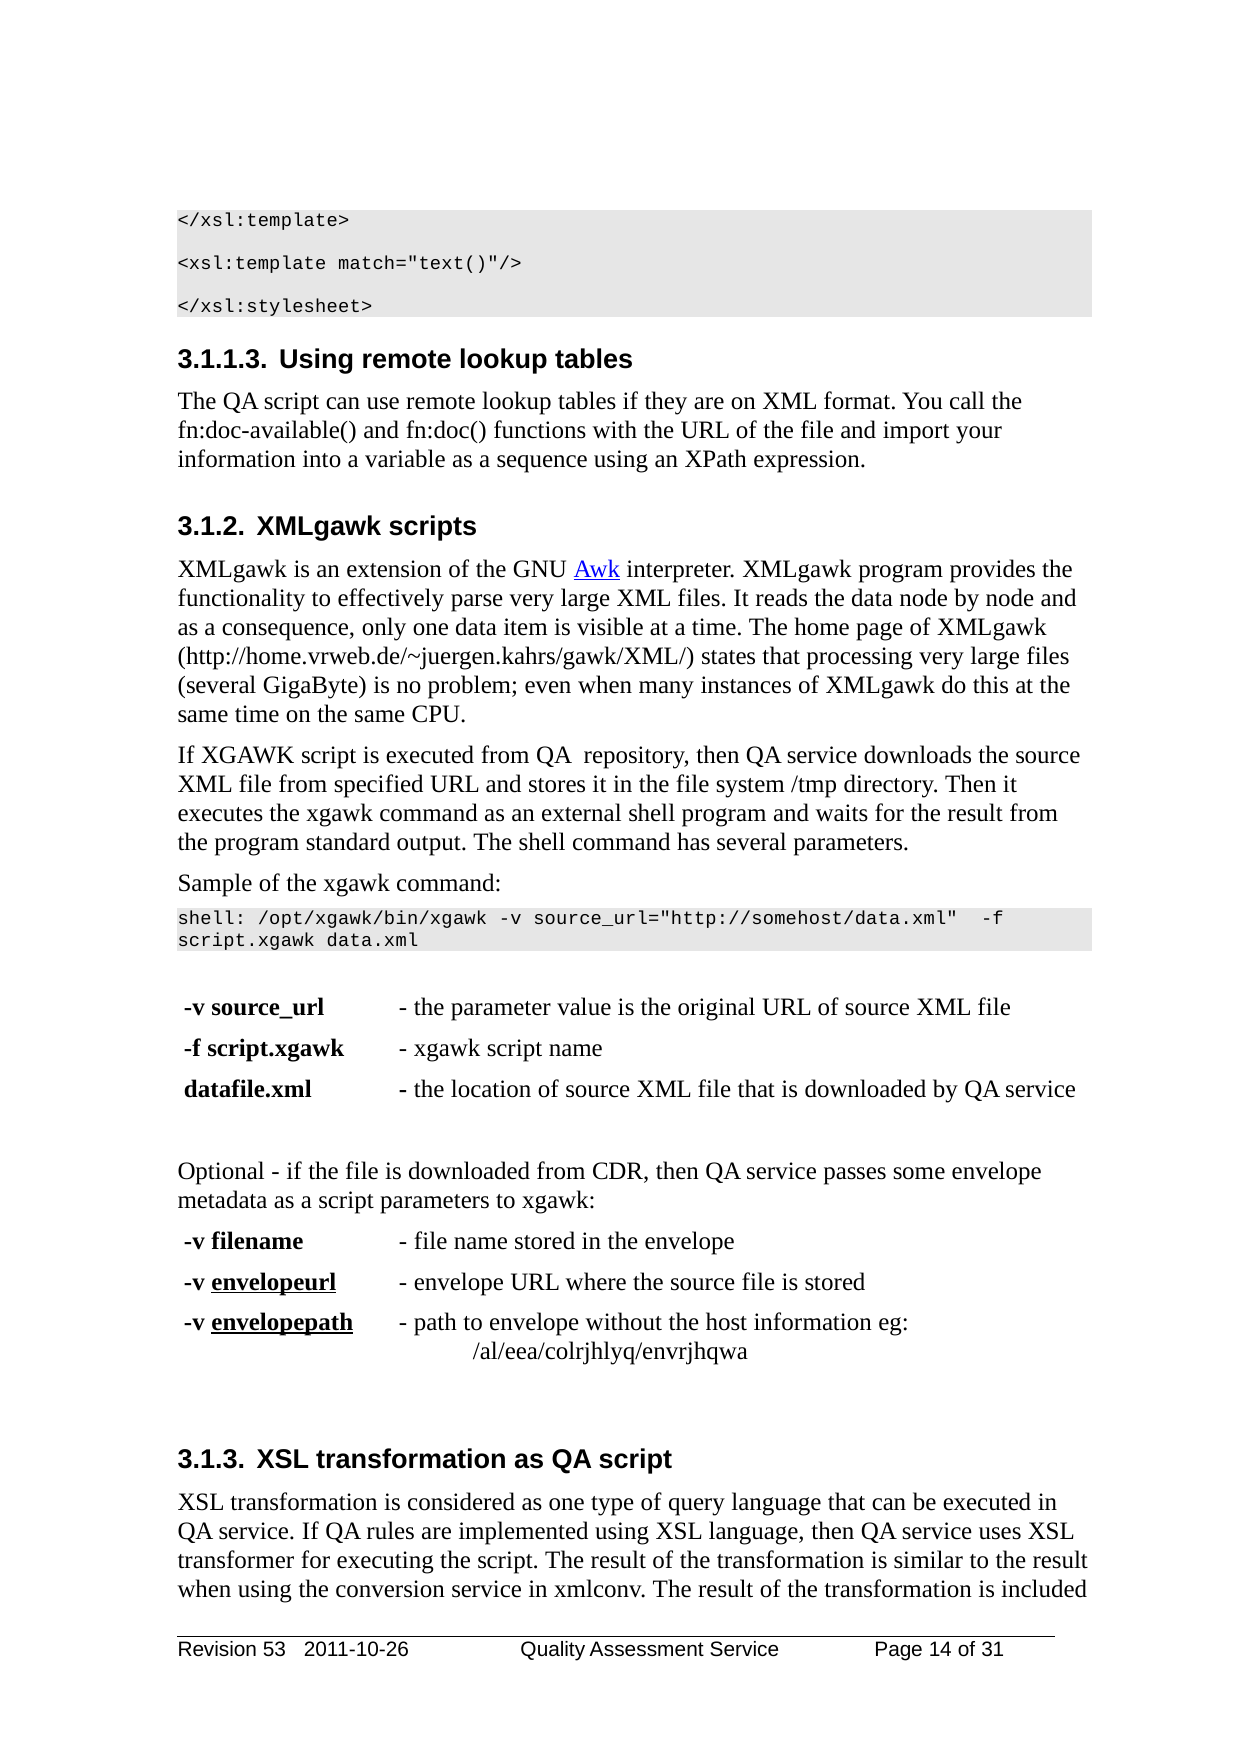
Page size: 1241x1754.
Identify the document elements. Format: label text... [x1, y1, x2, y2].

subtitle Using remote lookup tables [177, 342, 1092, 373]
list </xsl:stylesheet> [177, 296, 1092, 317]
list shell: /opt/xgawk/bin/xgawk -v source_url="http://somehost/data.xml" -f script.xgawk data.xml [177, 908, 1092, 951]
text Optional - if the file is downloaded from CDR, then QA service passes some envelope metadata as a script parameters to xgawk: [177, 1156, 1092, 1214]
text -v filename - file name stored in the envelope [177, 1226, 1092, 1254]
subtitle XSL transformation as QA script [177, 1443, 1092, 1474]
text -v envelopepath - path to envelope without the host information eg: /al/eea/colrjhlyq/envrjhqwa [177, 1307, 1092, 1365]
list </xsl:template> [177, 210, 1092, 232]
text XMLgawk is an extension of the GNU Awk interpreter. XMLgawk program provides the functionality to effectively parse very large XML files. It reads the data node by node and as a consequence, only one data item is visible at a time. The home page of XMLgawk (http://home.vrweb.de/~juergen.kahrs/gawk/XML/) states that processing very large files (several GigaByte) is no problem; even when many instances of XMLgawk do this at the same time on the same CPU. [177, 553, 1092, 728]
subtitle XMLgawk scripts [177, 510, 1092, 541]
text Sample of the xgawk command: [177, 868, 1092, 897]
text If XGAWK script is executed from QA repository, then QA service downloads the source XML file from specified URL and stores it in the file system /tmp directory. Then it executes the xgawk command as an external shell program and waits for the result from the program standard output. The shell command has several parameters. [177, 740, 1092, 856]
text -v envelopeurl - envelope URL where the source file is stored [177, 1266, 1092, 1295]
text XSL transformation is considered as one type of query language that can be executed in QA service. If QA rules are implemented using XSL language, then QA service uses XSL transformer for executing the script. The result of the transformation is similar to the result when using the conversion service in xmlconv. The result of the transformation is included [177, 1486, 1092, 1603]
text -f script.xgawk - xgawk script name [177, 1033, 1092, 1062]
text datafile.xml - the location of source XML file that is downloaded by QA service [177, 1074, 1092, 1103]
text The QA script can use remote lookup tables if they are on XML format. You call the fn:doc-available() and fn:doc() functions with the URL of the file and import your information into a variable as a sequence using an XPath expression. [177, 386, 1092, 473]
text -v source_url - the parameter value is the original URL of source XML file [177, 992, 1092, 1021]
list <xsl:template match="text()"/> [177, 253, 1092, 274]
